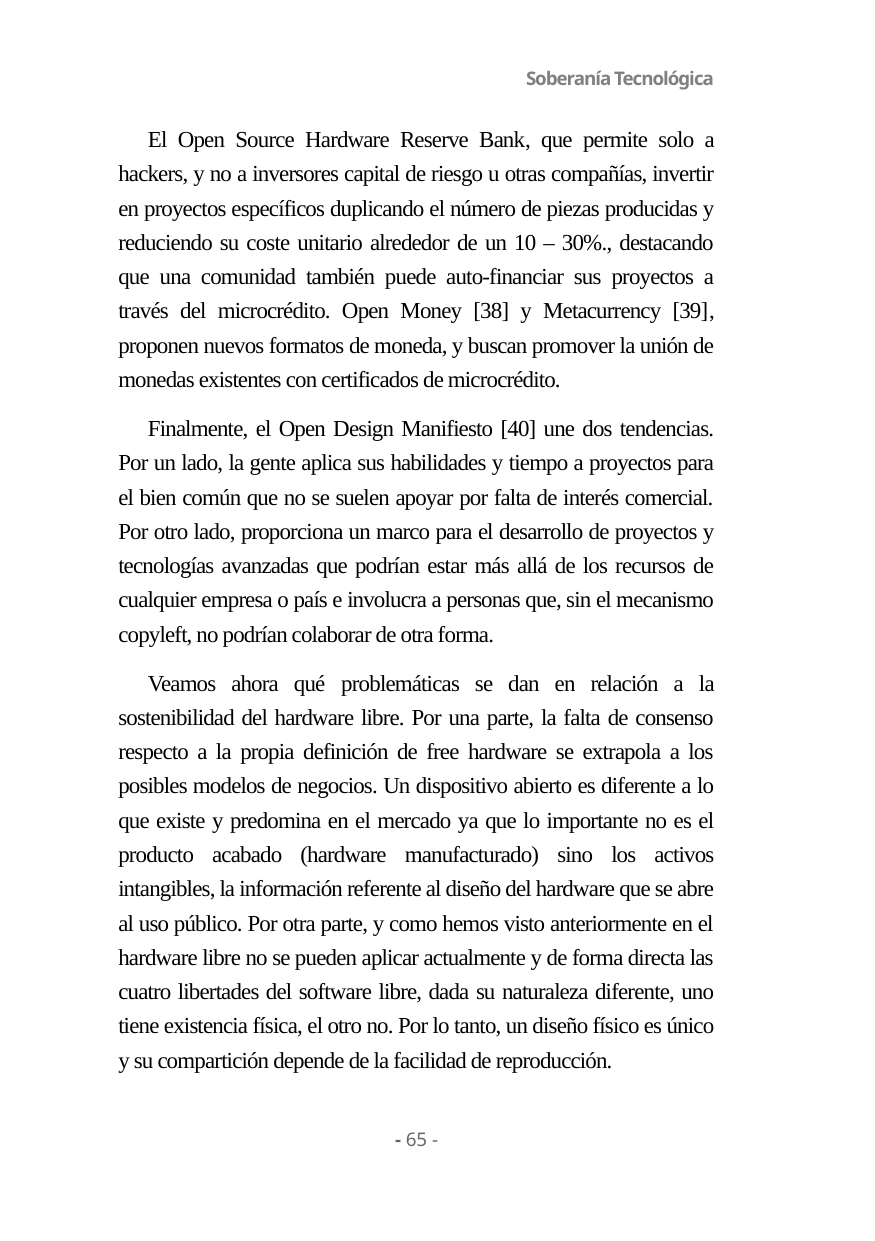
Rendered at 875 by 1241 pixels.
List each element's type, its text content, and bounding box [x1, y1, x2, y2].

text Veamos ahora qué problemáticas se dan en relación a la sostenibilidad del hardware libre. Por una parte, la falta de consenso respecto a la propia definición de free hardware se extrapola a los posibles modelos de negocios. Un dispositivo abierto es diferente a lo que existe y predomina en el mercado ya que lo importante no es el producto acabado (hardware manufacturado) sino los activos intangibles, la información referente al diseño del hardware que se abre al uso público. Por otra parte, y como hemos visto anteriormente en el hardware libre no se pueden aplicar actualmente y de forma directa las cuatro libertades del software libre, dada su naturaleza diferente, uno tiene existencia física, el otro no. Por lo tanto, un diseño físico es único y su compartición depende de la facilidad de reproducción. [118, 664, 714, 1075]
text El Open Source Hardware Reserve Bank, que permite solo a hackers, y no a inversores capital de riesgo u otras compañías, invertir en proyectos específicos duplicando el número de piezas producidas y reduciendo su coste unitario alrededor de un 10 – 30%., destacando que una comunidad también puede auto-financiar sus proyectos a través del microcrédito. Open Money [38] y Metacurrency [39], proponen nuevos formatos de moneda, y buscan promover la unión de monedas existentes con certificados de microcrédito. [118, 120, 714, 394]
text Finalmente, el Open Design Manifiesto [40] une dos tendencias. Por un lado, la gente aplica sus habilidades y tiempo a proyectos para el bien común que no se suelen apoyar por falta de interés comercial. Por otro lado, proporciona un marco para el desarrollo de proyectos y tecnologías avanzadas que podrían estar más allá de los recursos de cualquier empresa o país e involucra a personas que, sin el mecanismo copyleft, no podrían colaborar de otra forma. [118, 409, 714, 649]
